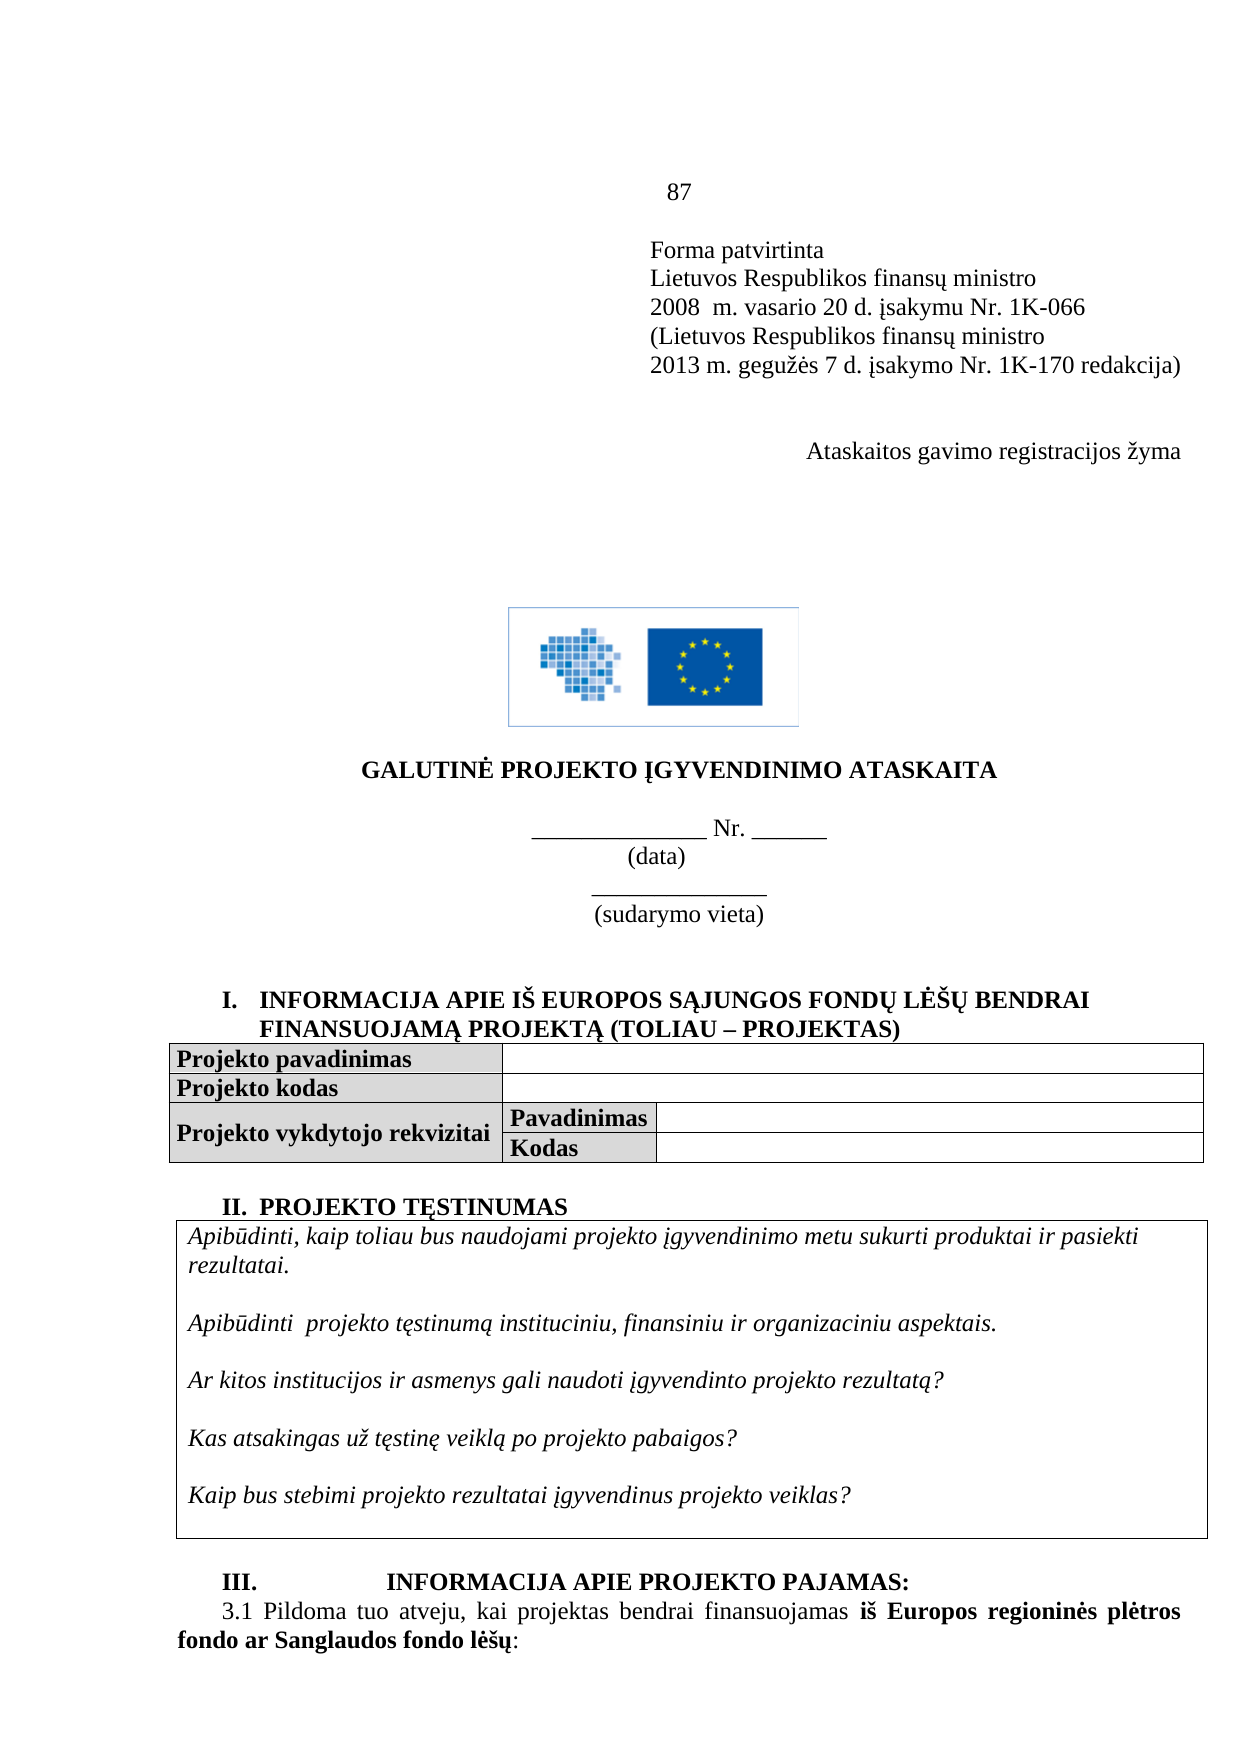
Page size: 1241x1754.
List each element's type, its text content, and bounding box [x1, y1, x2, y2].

table_cell [657, 1133, 1203, 1162]
text Forma patvirtinta [650, 235, 1181, 263]
text ______________ [177, 870, 1181, 899]
table_cell Projekto kodas [170, 1074, 502, 1102]
table_cell Projekto vykdytojo rekvizitai [170, 1103, 502, 1162]
text III. INFORMACIJA APIE PROJEKTO PAJAMAS: [222, 1567, 1181, 1596]
text I. INFORMACIJA APIE IŠ EUROPOS SĄJUNGOS FONDŲ LĖŠŲ BENDRAI FINANSUOJAMĄ PROJEKTĄ (TOLIAU – PROJEKTAS) [222, 985, 1181, 1043]
table_cell [657, 1103, 1203, 1132]
table_header Apibūdinti, kaip toliau bus naudojami projekto įgyvendinimo metu sukurti produktai ir pasiekti rezultatai. Apibūdinti projekto tęstinumą instituciniu, finansiniu ir organizaciniu aspektais. Ar kitos institucijos ir asmenys gali naudoti įgyvendinto projekto rezultatą? Kas atsakingas už tęstinę veiklą po projekto pabaigos? Kaip bus stebimi projekto rezultatai įgyvendinus projekto veiklas? [177, 1221, 1207, 1538]
text (sudarymo vieta) [177, 899, 1181, 928]
table_cell Pavadinimas [503, 1103, 656, 1132]
text 3.1 Pildoma tuo atveju, kai projektas bendrai finansuojamas iš Europos regioninės plėtros fondo ar Sanglaudos fondo lėšų: [177, 1596, 1181, 1654]
text II. PROJEKTO TĘSTINUMAS [222, 1192, 1181, 1220]
text Lietuvos Respublikos finansų ministro [650, 263, 1181, 292]
table_header Projekto pavadinimas [170, 1044, 502, 1072]
text Ataskaitos gavimo registracijos žyma [177, 436, 1181, 465]
text ______________ Nr. ______ [177, 813, 1181, 841]
text 2013 m. gegužės 7 d. įsakymo Nr. 1K-170 redakcija) [650, 350, 1181, 378]
table_cell Kodas [503, 1133, 656, 1162]
text (Lietuvos Respublikos finansų ministro [650, 321, 1181, 350]
text (data) [177, 841, 1181, 870]
table_header [503, 1044, 1203, 1072]
text 2008 m. vasario 20 d. įsakymu Nr. 1K-066 [650, 292, 1181, 321]
text GALUTINĖ PROJEKTO ĮGYVENDINIMO ATASKAITA [177, 755, 1181, 784]
table_cell [503, 1074, 1203, 1102]
